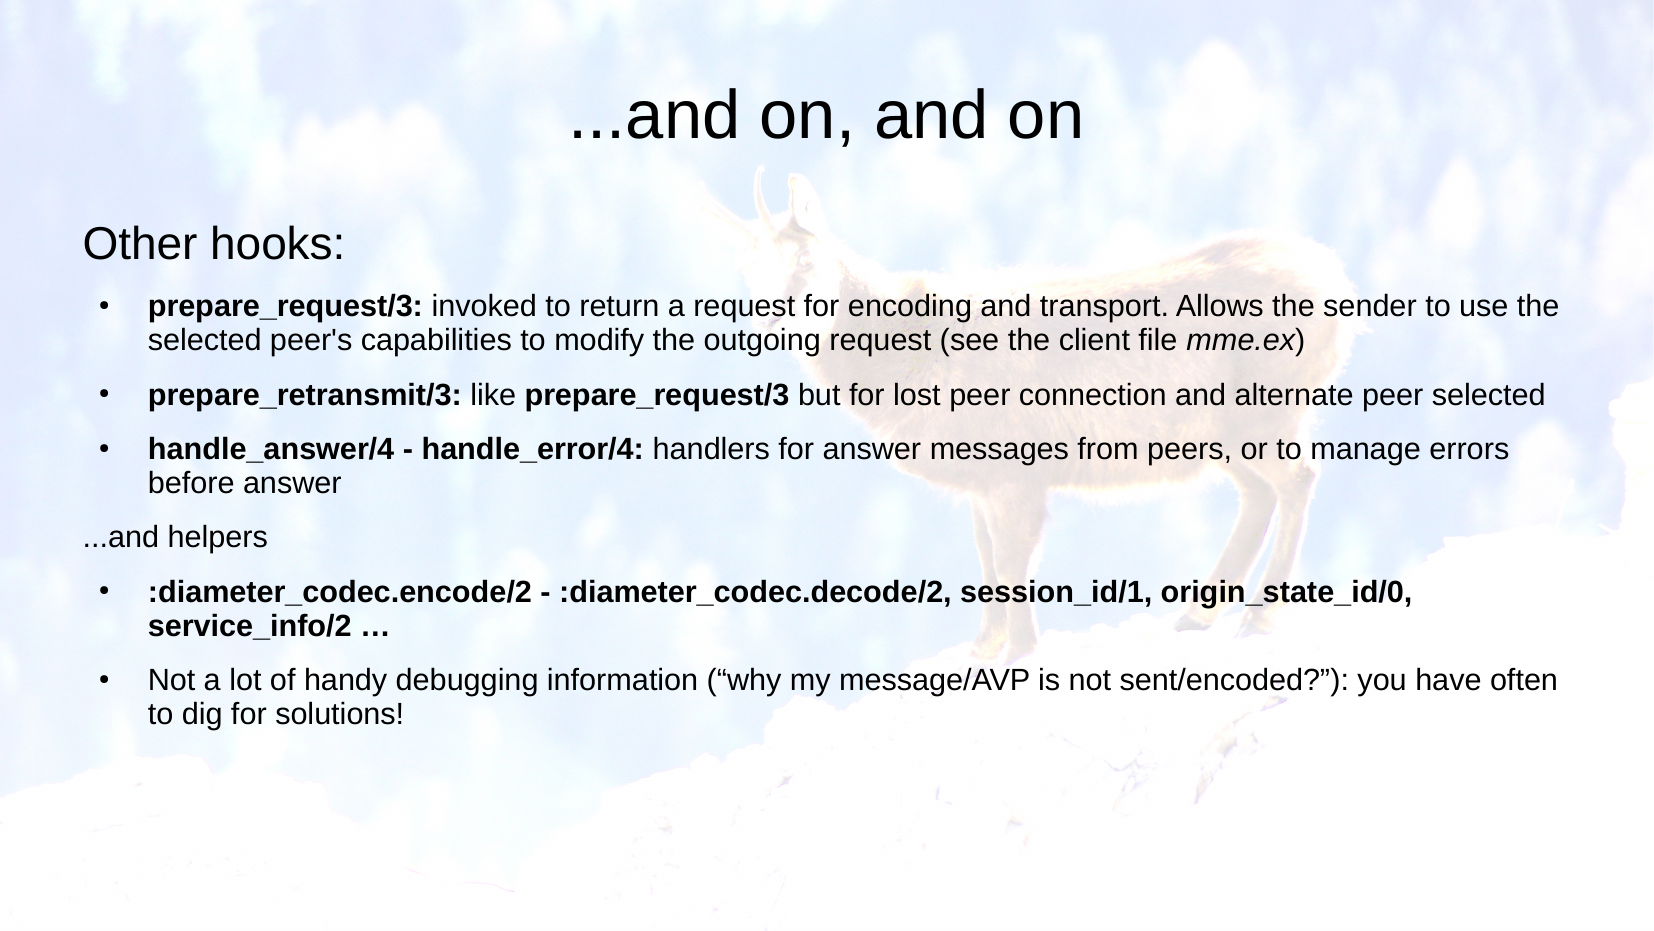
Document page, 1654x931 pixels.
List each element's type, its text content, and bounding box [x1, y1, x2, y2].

list Other hooks: prepare_request/3: invoked to return a request for encoding and transport. Allows the sender to use the selected peer's capabilities to modify the outgoing request (see the client file mme.ex) prepare_retransmit/3: like prepare_request/3 but for lost peer connection and alternate peer selected handle_answer/4 - handle_error/4: handlers for answer messages from peers, or to manage errors before answer ...and helpers :diameter_codec.encode/2 - :diameter_codec.decode/2, session_id/1, origin_state_id/0, service_info/2 … Not a lot of handy debugging information (“why my message/AVP is not sent/encoded?”): you have often to dig for solutions! [82, 217, 1571, 758]
title ...and on, and on [82, 37, 1571, 193]
picture [0, 0, 1654, 931]
